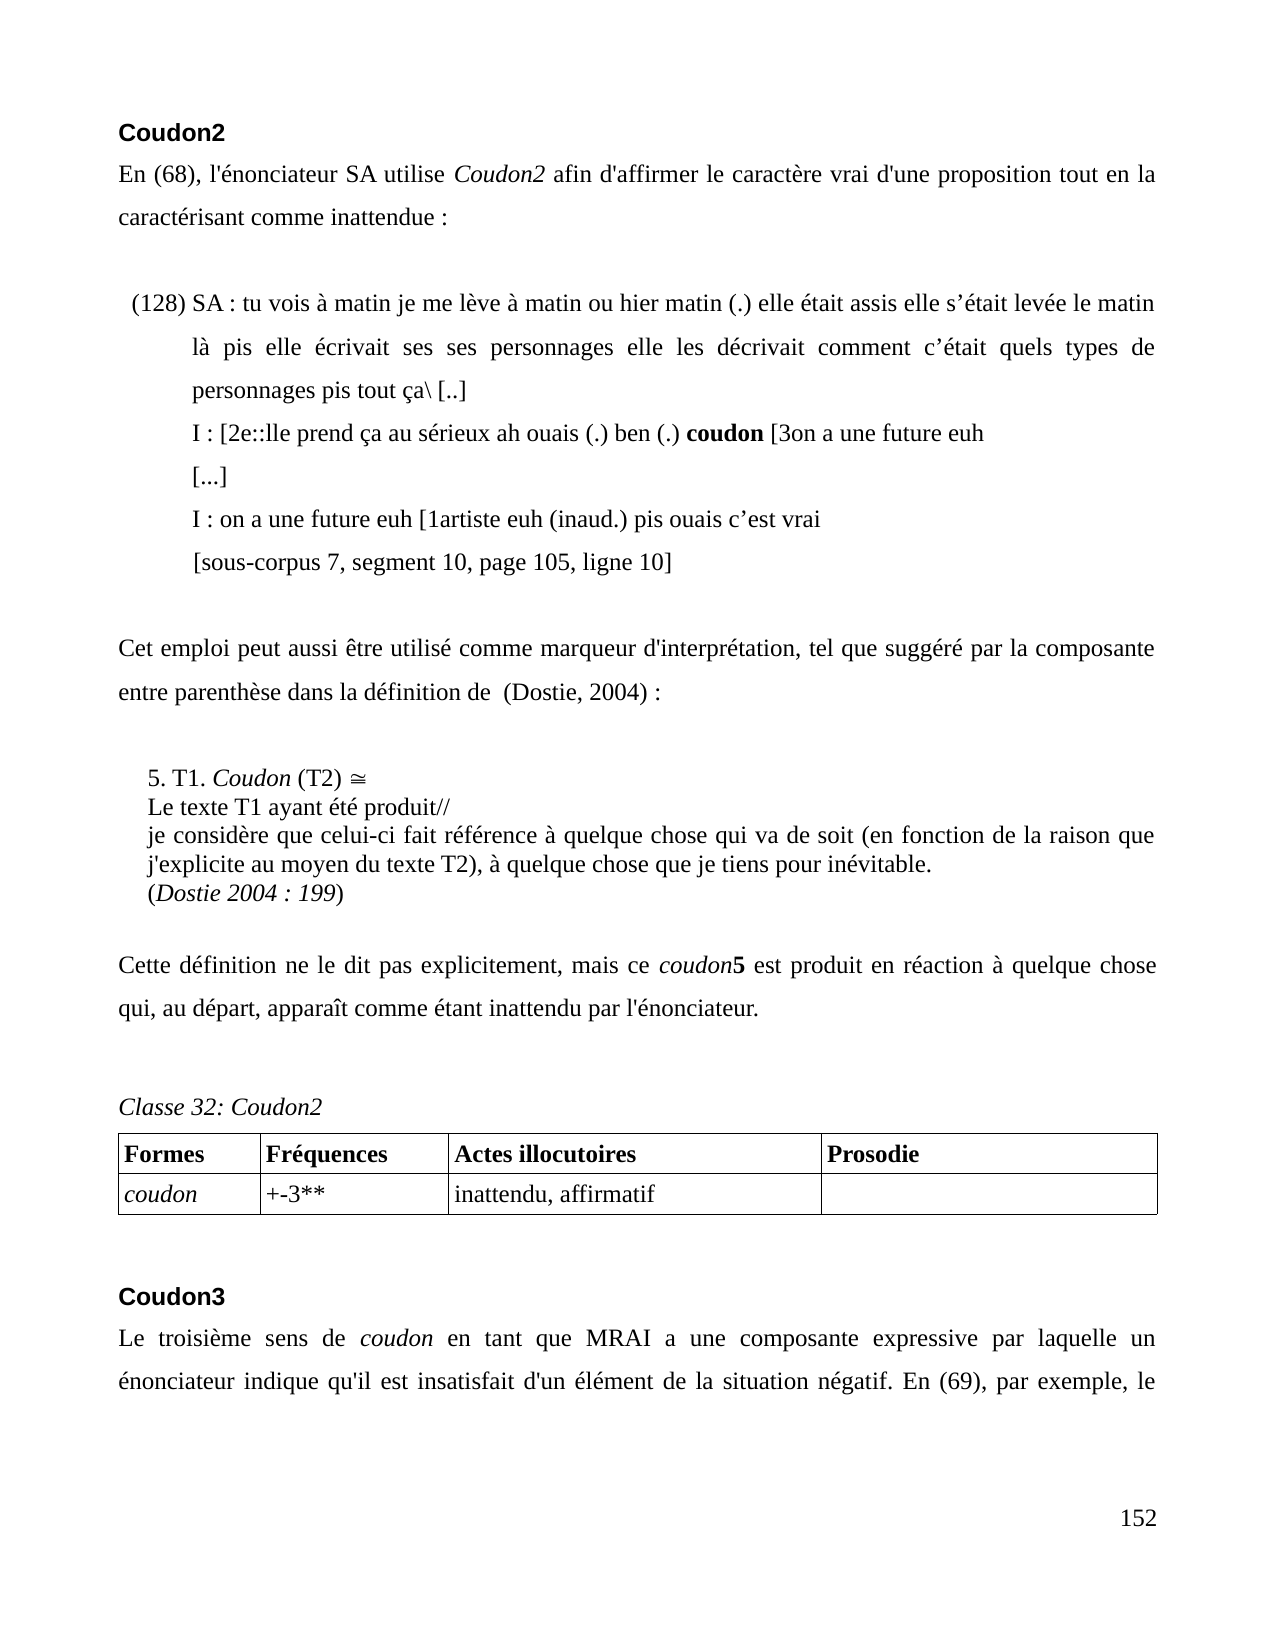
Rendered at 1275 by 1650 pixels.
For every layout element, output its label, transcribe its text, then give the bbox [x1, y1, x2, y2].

text I : [2e::lle prend ça au sérieux ah ouais (.) ben (.) coudon [3on a une future euh [131, 418, 1157, 447]
table_header Formes [119, 1134, 260, 1173]
subtitle Coudon2 [118, 118, 1157, 147]
text [sous-corpus 7, segment 10, page 105, ligne 10] [118, 547, 1157, 576]
table_cell [822, 1174, 1157, 1213]
text Classe 32: Coudon2 [118, 1092, 1157, 1120]
table_header Fréquences [261, 1134, 448, 1173]
table_cell coudon [119, 1174, 260, 1213]
text (128) SA : tu vois à matin je me lève à matin ou hier matin (.) elle était assis elle s’était levée le matin là pis elle écrivait ses ses personnages elle les décrivait comment c’était quels types de personnages pis tout ça\ [..] [131, 288, 1157, 403]
text Cette définition ne le dit pas explicitement, mais ce coudon5 est produit en réaction à quelque chose qui, au départ, apparaît comme étant inattendu par l'énonciateur. [118, 950, 1157, 1022]
subtitle Coudon3 [118, 1282, 1157, 1310]
text 5. T1. Coudon (T2)  [147, 763, 1157, 792]
text (Dostie 2004 : 199) [147, 878, 1157, 907]
table_header Actes illocutoires [449, 1134, 821, 1173]
text Le troisième sens de coudon en tant que MRAI a une composante expressive par laquelle un énonciateur indique qu'il est insatisfait d'un élément de la situation négatif. En (69), par exemple, le [118, 1323, 1157, 1395]
table_cell +-3** [261, 1174, 448, 1213]
text En (68), l'énonciateur SA utilise Coudon2 afin d'affirmer le caractère vrai d'une proposition tout en la caractérisant comme inattendue : [118, 159, 1157, 231]
text I : on a une future euh [1artiste euh (inaud.) pis ouais c’est vrai [131, 504, 1157, 533]
table_cell inattendu, affirmatif [449, 1174, 821, 1213]
table_header Prosodie [822, 1134, 1157, 1173]
text Le texte T1 ayant été produit// [147, 792, 1157, 820]
text je considère que celui-ci fait référence à quelque chose qui va de soit (en fonction de la raison que j'explicite au moyen du texte T2), à quelque chose que je tiens pour inévitable. [147, 820, 1157, 878]
text Cet emploi peut aussi être utilisé comme marqueur d'interprétation, tel que suggéré par la composante entre parenthèse dans la définition de (Dostie, 2004) : [118, 633, 1157, 705]
text [...] [131, 461, 1157, 490]
